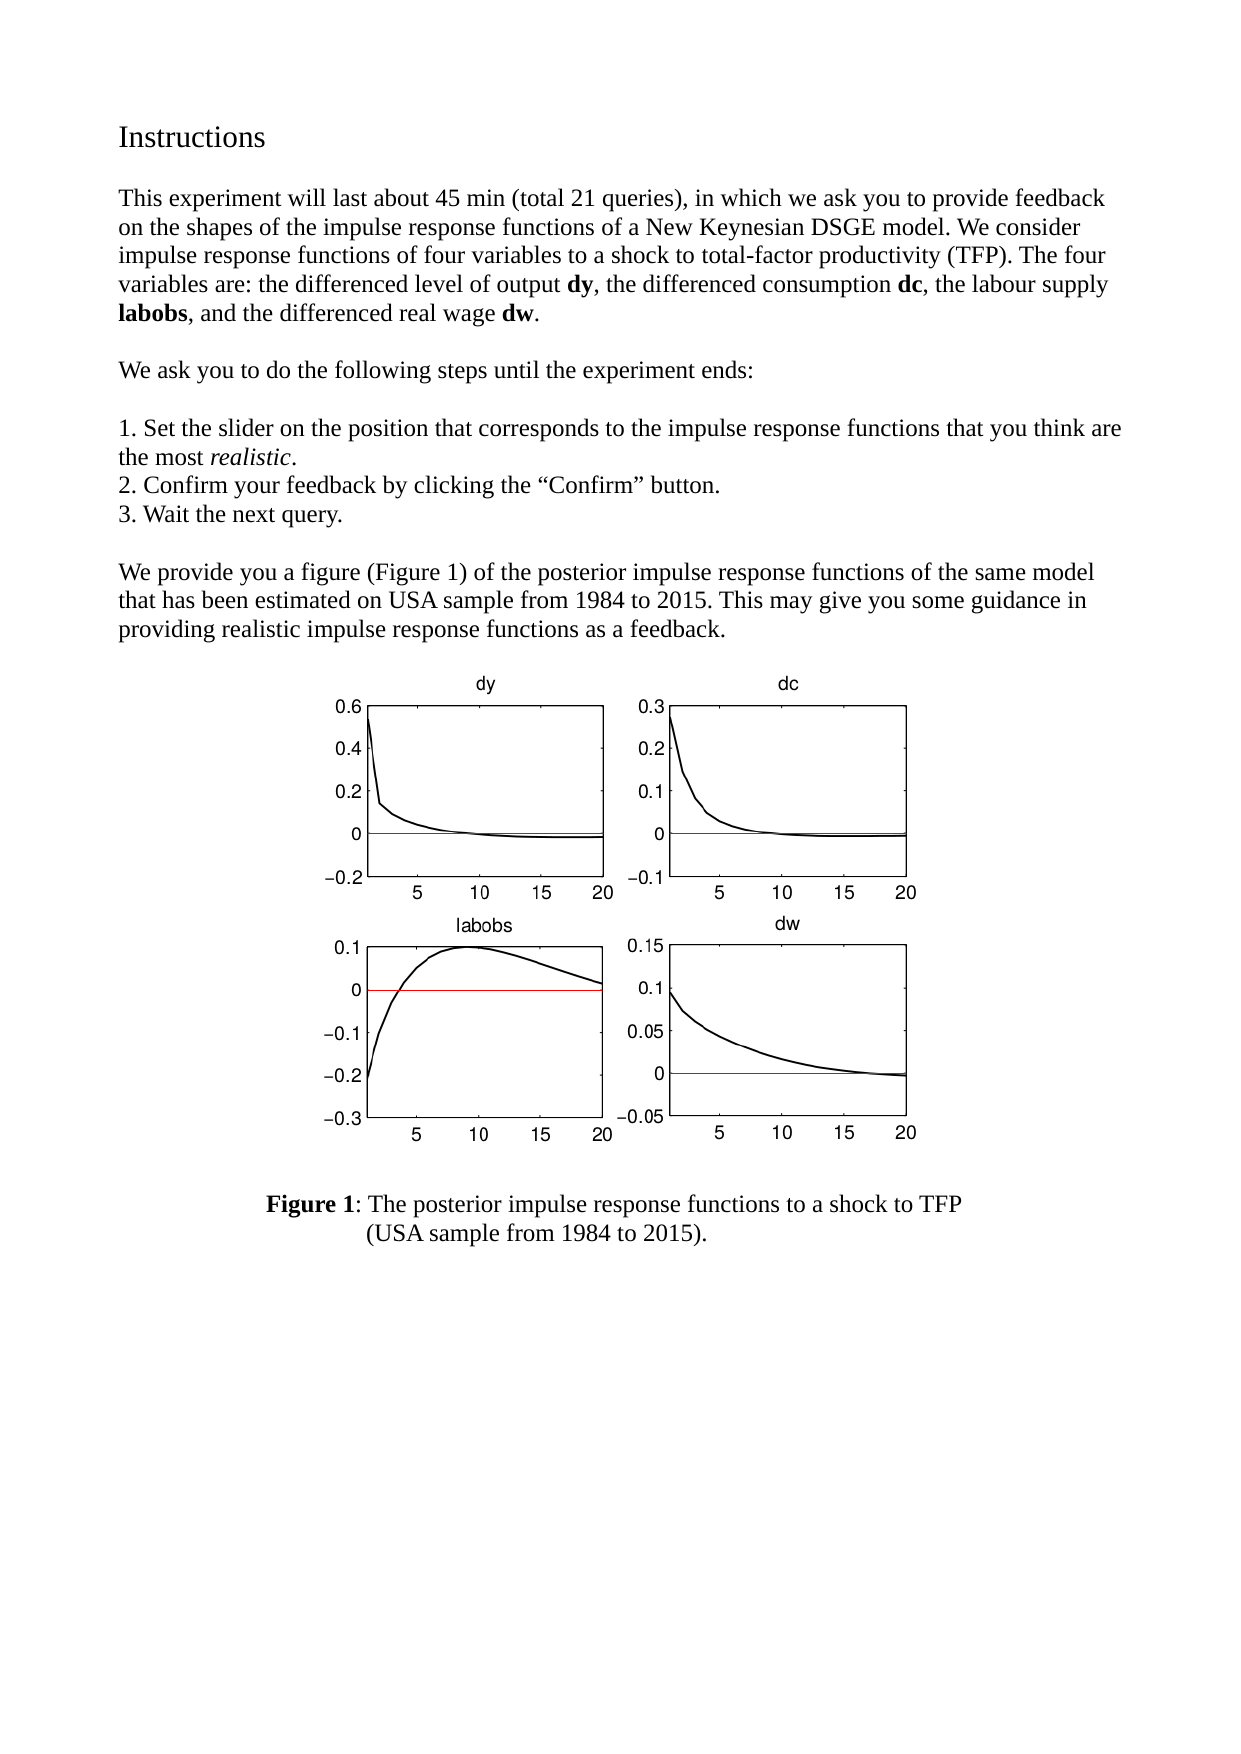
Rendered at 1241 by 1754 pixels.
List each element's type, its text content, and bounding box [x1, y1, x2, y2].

text Instructions [118, 118, 1122, 154]
text This experiment will last about 45 min (total 21 queries), in which we ask you to provide feedback on the shapes of the impulse response functions of a New Keynesian DSGE model. We consider impulse response functions of four variables to a shock to total-factor productivity (TFP). The four variables are: the differenced level of output dy, the differenced consumption dc, the labour supply labobs, and the differenced real wage dw. [118, 183, 1122, 327]
picture [317, 671, 923, 1152]
text 1. Set the slider on the position that corresponds to the impulse response functions that you think are the most realistic. [118, 413, 1122, 470]
text 3. Wait the next query. [118, 499, 1122, 528]
text 2. Confirm your feedback by clicking the “Confirm” button. [118, 470, 1122, 499]
text We provide you a figure (Figure 1) of the posterior impulse response functions of the same model that has been estimated on USA sample from 1984 to 2015. This may give you some guidance in providing realistic impulse response functions as a feedback. [118, 557, 1122, 643]
text Figure 1: The posterior impulse response functions to a shock to TFP (USA sample from 1984 to 2015). [118, 1189, 1122, 1247]
text We ask you to do the following steps until the experiment ends: [118, 355, 1122, 384]
